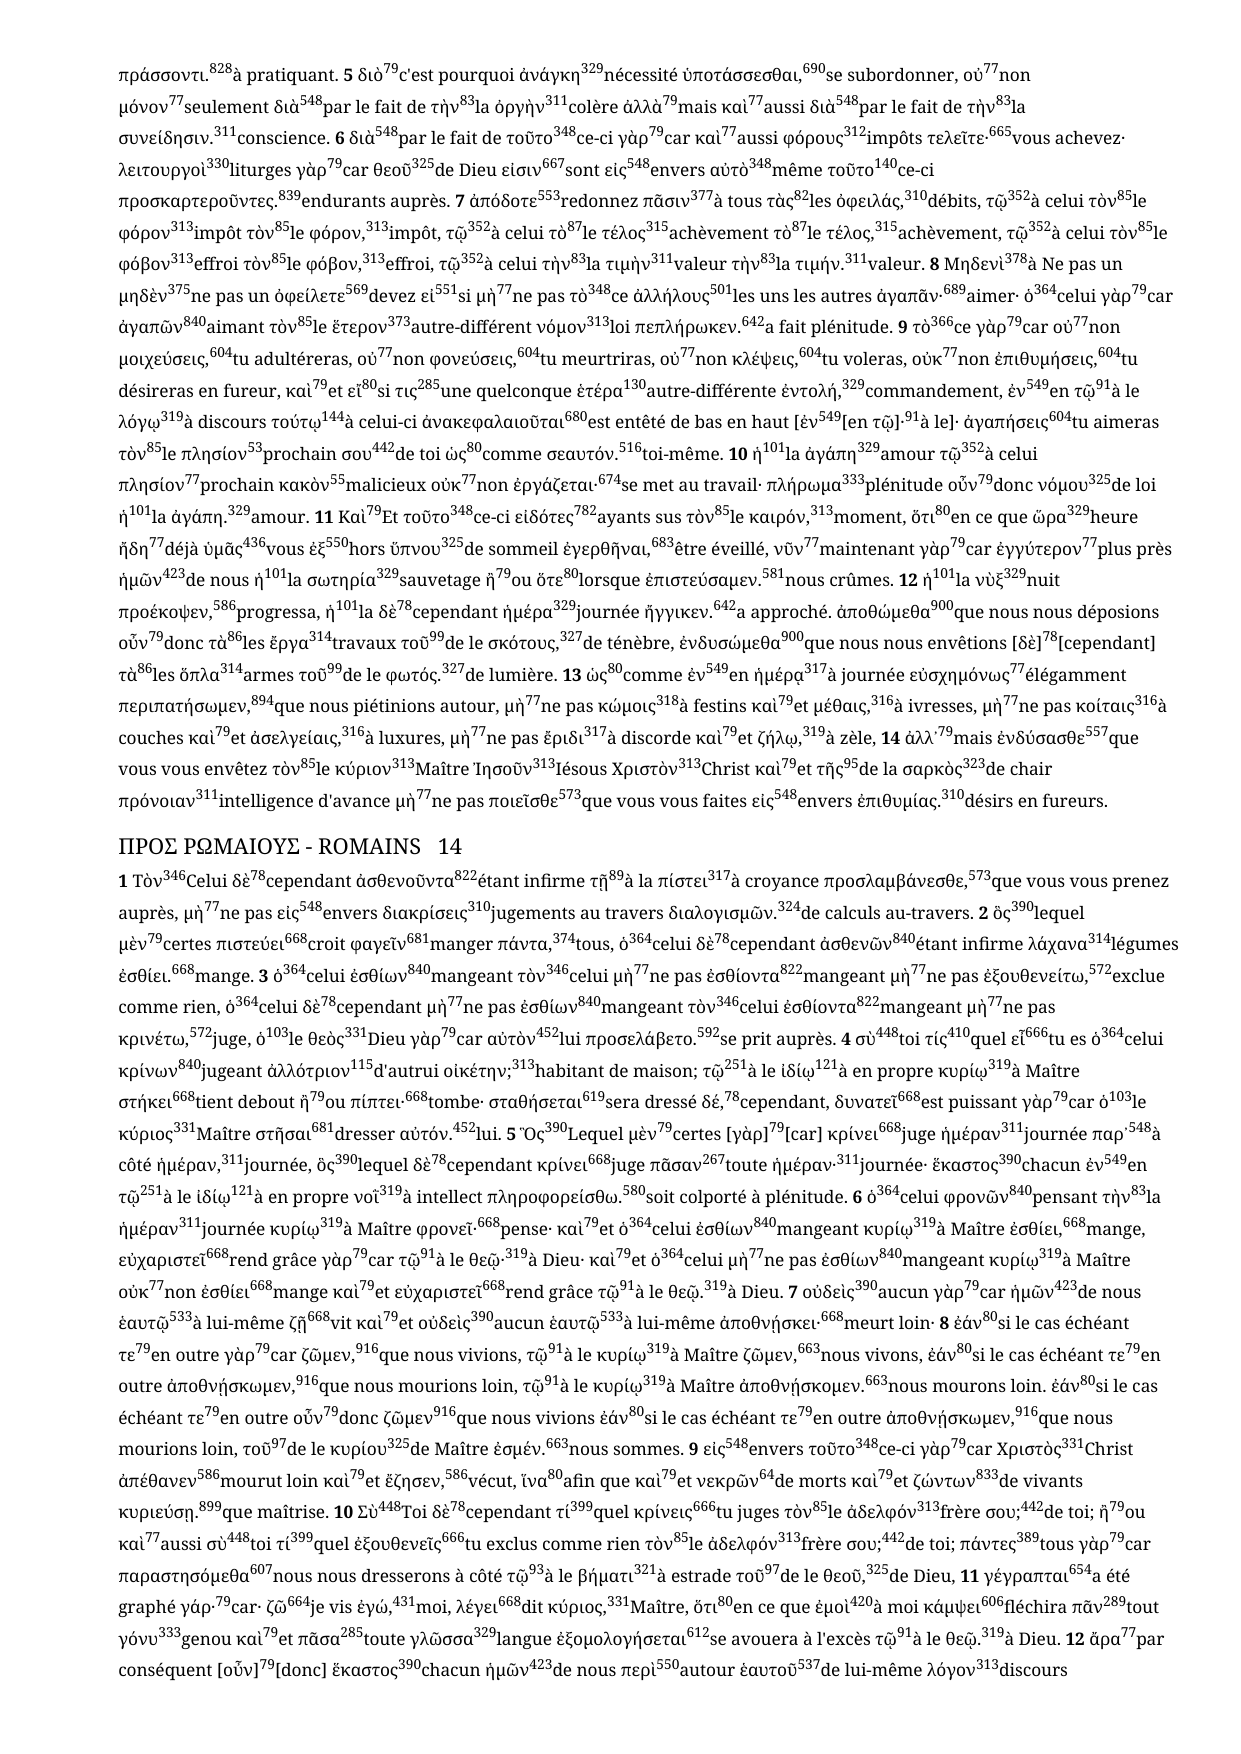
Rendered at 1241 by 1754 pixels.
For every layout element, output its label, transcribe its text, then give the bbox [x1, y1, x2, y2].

text ΠΡΟΣ ΡΩΜΑΙΟΥΣ - ROMAINS 14 [118, 831, 1181, 861]
text 1 Πᾶσα285Toute ψυχὴ329âme ἐξουσίαις316à autorités ὑπερεχούσαις825à tenantes au-dessus ὑποτασσέσθω.580soit subordonné. οὐ77non γὰρ79car ἔστιν668est ἐξουσία329autorité εἰ551si μὴ77ne pas ὑπὸ550sous θεοῦ,325de Dieu, αἱ361celles δὲ78cependant οὖσαι837étantes ὑπὸ550sous θεοῦ325de Dieu τεταγμέναι810ayantes étées ordonnancées εἰσίν.667sont. 2 ὥστε80de sorte que ὁ364celui ἀντιτασσόμενος867se ordonnançant contre τῇ89à la ἐξουσίᾳ317à autorité τῇ89à la τοῦ97de le θεοῦ325de Dieu διαταγῇ317à commande traversante ἀνθέστηκεν,642a dressé contre, οἱ363ceux δὲ78cependant ἀνθεστηκότες782ayants dressés contre ἑαυτοῖς532à eux-mêmes κρίμα315objet de jugement λήμψονται.611se prendront. 3 οἱ102les γὰρ79car ἄρχοντες330chefs οὐκ77non εἰσὶν667sont φόβος331effroi τῷ93à le ἀγαθῷ12à bon ἔργῳ321à travail ἀλλὰ79mais τῷ93à le κακῷ.61à malicieux. θέλεις666tu veux δὲ78cependant μὴ77ne pas φοβεῖσθαι690se effrayer τὴν83la ἐξουσίαν·311autorité· τὸ87le ἀγαθὸν55bon ποίει,570fais, καὶ79et ἕξεις604tu auras ἔπαινον313surlouange ἐξ550hors αὐτῆς·462de elle· 4 θεοῦ325de Dieu γὰρ79car διάκονός331serviteur ἐστιν668est σοὶ439à toi εἰς548envers τὸ87le ἀγαθόν.55bon. ἐὰν80si le cas échéant δὲ78cependant τὸ87le κακὸν55malicieux ποιῇς,919que tu fasses, φοβοῦ·574te effraie· οὐ77non γὰρ79car εἰκῇ77sans cause τὴν83la μάχαιραν311machette φορεῖ·668colporte· θεοῦ325de Dieu γὰρ79car διάκονός331serviteur ἐστιν668est ἔκδικος47vengeur εἰς548envers ὀργὴν311colère τῷ352à celui τὸ87le κακὸν55malicieux πράσσοντι.828à pratiquant. 5 διὸ79c'est pourquoi ἀνάγκη329nécessité ὑποτάσσεσθαι,690se subordonner, οὐ77non μόνον77seulement διὰ548par le fait de τὴν83la ὀργὴν311colère ἀλλὰ79mais καὶ77aussi διὰ548par le fait de τὴν83la συνείδησιν.311conscience. 6 διὰ548par le fait de τοῦτο348ce-ci γὰρ79car καὶ77aussi φόρους312impôts τελεῖτε·665vous achevez· λειτουργοὶ330liturges γὰρ79car θεοῦ325de Dieu εἰσιν667sont εἰς548envers αὐτὸ348même τοῦτο140ce-ci προσκαρτεροῦντες.839endurants auprès. 7 ἀπόδοτε553redonnez πᾶσιν377à tous τὰς82les ὀφειλάς,310débits, τῷ352à celui τὸν85le φόρον313impôt τὸν85le φόρον,313impôt, τῷ352à celui τὸ87le τέλος315achèvement τὸ87le τέλος,315achèvement, τῷ352à celui τὸν85le φόβον313effroi τὸν85le φόβον,313effroi, τῷ352à celui τὴν83la τιμὴν311valeur τὴν83la τιμήν.311valeur. 8 Μηδενὶ378à Ne pas un μηδὲν375ne pas un ὀφείλετε569devez εἰ551si μὴ77ne pas τὸ348ce ἀλλήλους501les uns les autres ἀγαπᾶν·689aimer· ὁ364celui γὰρ79car ἀγαπῶν840aimant τὸν85le ἕτερον373autre-différent νόμον313loi πεπλήρωκεν.642a fait plénitude. 9 τὸ366ce γὰρ79car οὐ77non μοιχεύσεις,604tu adultéreras, οὐ77non φονεύσεις,604tu meurtriras, οὐ77non κλέψεις,604tu voleras, οὐκ77non ἐπιθυμήσεις,604tu désireras en fureur, καὶ79et εἴ80si τις285une quelconque ἑτέρα130autre-différente ἐντολή,329commandement, ἐν549en τῷ91à le λόγῳ319à discours τούτῳ144à celui-ci ἀνακεφαλαιοῦται680est entêté de bas en haut [ἐν549[en τῷ]·91à le]· ἀγαπήσεις604tu aimeras τὸν85le πλησίον53prochain σου442de toi ὡς80comme σεαυτόν.516toi-même. 10 ἡ101la ἀγάπη329amour τῷ352à celui πλησίον77prochain κακὸν55malicieux οὐκ77non ἐργάζεται·674se met au travail· πλήρωμα333plénitude οὖν79donc νόμου325de loi ἡ101la ἀγάπη.329amour. 11 Καὶ79Et τοῦτο348ce-ci εἰδότες782ayants sus τὸν85le καιρόν,313moment, ὅτι80en ce que ὥρα329heure ἤδη77déjà ὑμᾶς436vous ἐξ550hors ὕπνου325de sommeil ἐγερθῆναι,683être éveillé, νῦν77maintenant γὰρ79car ἐγγύτερον77plus près ἡμῶν423de nous ἡ101la σωτηρία329sauvetage ἢ79ou ὅτε80lorsque ἐπιστεύσαμεν.581nous crûmes. 12 ἡ101la νὺξ329nuit προέκοψεν,586progressa, ἡ101la δὲ78cependant ἡμέρα329journée ἤγγικεν.642a approché. ἀποθώμεθα900que nous nous déposions οὖν79donc τὰ86les ἔργα314travaux τοῦ99de le σκότους,327de ténèbre, ἐνδυσώμεθα900que nous nous envêtions [δὲ]78[cependant] τὰ86les ὅπλα314armes τοῦ99de le φωτός.327de lumière. 13 ὡς80comme ἐν549en ἡμέρᾳ317à journée εὐσχημόνως77élégamment περιπατήσωμεν,894que nous piétinions autour, μὴ77ne pas κώμοις318à festins καὶ79et μέθαις,316à ivresses, μὴ77ne pas κοίταις316à couches καὶ79et ἀσελγείαις,316à luxures, μὴ77ne pas ἔριδι317à discorde καὶ79et ζήλῳ,319à zèle, 14 ἀλλ᾽79mais ἐνδύσασθε557que vous vous envêtez τὸν85le κύριον313Maître Ἰησοῦν313Iésous Χριστὸν313Christ καὶ79et τῆς95de la σαρκὸς323de chair πρόνοιαν311intelligence d'avance μὴ77ne pas ποιεῖσθε573que vous vous faites εἰς548envers ἐπιθυμίας.310désirs en fureurs. [118, 59, 1181, 812]
text 1 Τὸν346Celui δὲ78cependant ἀσθενοῦντα822étant infirme τῇ89à la πίστει317à croyance προσλαμβάνεσθε,573que vous vous prenez auprès, μὴ77ne pas εἰς548envers διακρίσεις310jugements au travers διαλογισμῶν.324de calculs au-travers. 2 ὃς390lequel μὲν79certes πιστεύει668croit φαγεῖν681manger πάντα,374tous, ὁ364celui δὲ78cependant ἀσθενῶν840étant infirme λάχανα314légumes ἐσθίει.668mange. 3 ὁ364celui ἐσθίων840mangeant τὸν346celui μὴ77ne pas ἐσθίοντα822mangeant μὴ77ne pas ἐξουθενείτω,572exclue comme rien, ὁ364celui δὲ78cependant μὴ77ne pas ἐσθίων840mangeant τὸν346celui ἐσθίοντα822mangeant μὴ77ne pas κρινέτω,572juge, ὁ103le θεὸς331Dieu γὰρ79car αὐτὸν452lui προσελάβετο.592se prit auprès. 4 σὺ448toi τίς410quel εἶ666tu es ὁ364celui κρίνων840jugeant ἀλλότριον115d'autrui οἰκέτην;313habitant de maison; τῷ251à le ἰδίῳ121à en propre κυρίῳ319à Maître στήκει668tient debout ἢ79ou πίπτει·668tombe· σταθήσεται619sera dressé δέ,78cependant, δυνατεῖ668est puissant γὰρ79car ὁ103le κύριος331Maître στῆσαι681dresser αὐτόν.452lui. 5 Ὃς390Lequel μὲν79certes [γὰρ]79[car] κρίνει668juge ἡμέραν311journée παρ᾽548à côté ἡμέραν,311journée, ὃς390lequel δὲ78cependant κρίνει668juge πᾶσαν267toute ἡμέραν·311journée· ἕκαστος390chacun ἐν549en τῷ251à le ἰδίῳ121à en propre νοῒ319à intellect πληροφορείσθω.580soit colporté à plénitude. 6 ὁ364celui φρονῶν840pensant τὴν83la ἡμέραν311journée κυρίῳ319à Maître φρονεῖ·668pense· καὶ79et ὁ364celui ἐσθίων840mangeant κυρίῳ319à Maître ἐσθίει,668mange, εὐχαριστεῖ668rend grâce γὰρ79car τῷ91à le θεῷ·319à Dieu· καὶ79et ὁ364celui μὴ77ne pas ἐσθίων840mangeant κυρίῳ319à Maître οὐκ77non ἐσθίει668mange καὶ79et εὐχαριστεῖ668rend grâce τῷ91à le θεῷ.319à Dieu. 7 οὐδεὶς390aucun γὰρ79car ἡμῶν423de nous ἑαυτῷ533à lui-même ζῇ668vit καὶ79et οὐδεὶς390aucun ἑαυτῷ533à lui-même ἀποθνῄσκει·668meurt loin· 8 ἐάν80si le cas échéant τε79en outre γὰρ79car ζῶμεν,916que nous vivions, τῷ91à le κυρίῳ319à Maître ζῶμεν,663nous vivons, ἐάν80si le cas échéant τε79en outre ἀποθνῄσκωμεν,916que nous mourions loin, τῷ91à le κυρίῳ319à Maître ἀποθνῄσκομεν.663nous mourons loin. ἐάν80si le cas échéant τε79en outre οὖν79donc ζῶμεν916que nous vivions ἐάν80si le cas échéant τε79en outre ἀποθνῄσκωμεν,916que nous mourions loin, τοῦ97de le κυρίου325de Maître ἐσμέν.663nous sommes. 9 εἰς548envers τοῦτο348ce-ci γὰρ79car Χριστὸς331Christ ἀπέθανεν586mourut loin καὶ79et ἔζησεν,586vécut, ἵνα80afin que καὶ79et νεκρῶν64de morts καὶ79et ζώντων833de vivants κυριεύσῃ.899que maîtrise. 10 Σὺ448Toi δὲ78cependant τί399quel κρίνεις666tu juges τὸν85le ἀδελφόν313frère σου;442de toi; ἢ79ou καὶ77aussi σὺ448toi τί399quel ἐξουθενεῖς666tu exclus comme rien τὸν85le ἀδελφόν313frère σου;442de toi; πάντες389tous γὰρ79car παραστησόμεθα607nous nous dresserons à côté τῷ93à le βήματι321à estrade τοῦ97de le θεοῦ,325de Dieu, 11 γέγραπται654a été graphé γάρ·79car· ζῶ664je vis ἐγώ,431moi, λέγει668dit κύριος,331Maître, ὅτι80en ce que ἐμοὶ420à moi κάμψει606fléchira πᾶν289tout γόνυ333genou καὶ79et πᾶσα285toute γλῶσσα329langue ἐξομολογήσεται612se avouera à l'excès τῷ91à le θεῷ.319à Dieu. 12 ἄρα77par conséquent [οὖν]79[donc] ἕκαστος390chacun ἡμῶν423de nous περὶ550autour ἑαυτοῦ537de lui-même λόγον313discours δώσει606donnera [τῷ91[à le θεῷ].319à Dieu]. 13 Μηκέτι77Ne pas plus οὖν79donc ἀλλήλους501les uns les autres κρίνωμεν·916que nous jugions· ἀλλὰ79mais τοῦτο348ce-ci κρίνατε553jugez μᾶλλον,77davantage, τὸ348ce μὴ77ne pas τιθέναι689poser πρόσκομμα315achoppement τῷ251à le ἀδελφῷ319à frère ἢ79ou σκάνδαλον.315scandale. 14 οἶδα638j'ai su καὶ79et πέπεισμαι650j'ai été persuadé ἐν549en κυρίῳ319à Maître Ἰησοῦ319à Iésous ὅτι80en ce que οὐδὲν392aucun κοινὸν49commun δι᾽550par ἑαυτοῦ,539de lui-même, εἰ551si μὴ77ne pas τῷ352à celui λογιζομένῳ855à se calculant τι375un quelconque κοινὸν49commun εἶναι,689être, ἐκείνῳ352à celui-là κοινόν.49commun. 15 εἰ80si γὰρ79car διὰ548par le fait de βρῶμα315aliment ὁ103le ἀδελφός331frère σου442de toi λυπεῖται,680est attristé, οὐκέτι77non plus κατὰ548selon ἀγάπην311amour περιπατεῖς·666tu piétines autour· μὴ77ne pas τῷ93à le βρώματί321à aliment σου442de toi ἐκεῖνον346celui-là ἀπόλλυε570dépéris ὑπὲρ550au-dessus οὗ492de lequel Χριστὸς331Christ ἀπέθανεν.586mourut loin. 16 μὴ77ne pas βλασφημείσθω580soit blasphémé οὖν79donc ὑμῶν441de vous τὸ87le ἀγαθόν.55bon. 17 οὐ77non γάρ79car ἐστιν668est ἡ101la βασιλεία329royauté τοῦ97de le θεοῦ325de Dieu βρῶσις329consommation καὶ79et πόσις329boisson ἀλλὰ79mais δικαιοσύνη329justice καὶ79et εἰρήνη329paix καὶ79et χαρὰ329joie ἐν549en πνεύματι321à souffle ἁγίῳ·12à saint· 18 ὁ364celui γὰρ79car ἐν549en τούτῳ354à ce-ci δουλεύων840étant esclave τῷ91à le Χριστῷ319à Christ εὐάρεστος47bien agréable τῷ91à le θεῷ319à Dieu καὶ79et δόκιμος47approuvé τοῖς90à les ἀνθρώποις.318à êtres humains. 19 Ἄρα77Par conséquent οὖν79donc τὰ347ces τῆς95de la εἰρήνης323de paix διώκωμεν916que nous poursuivions καὶ79et τὰ347ces τῆς95de la οἰκοδομῆς323de édification en maison τῆς356de celle εἰς548envers ἀλλήλους.501les uns les autres. 20 μὴ77ne pas ἕνεκεν552à cause βρώματος327de aliment κατάλυε570délie vers le bas τὸ87le ἔργον315travail τοῦ97de le θεοῦ.325de Dieu. πάντα391tous μὲν77certes καθαρά,48purs, ἀλλὰ79mais κακὸν49malicieux τῷ91à le ἀνθρώπῳ319à être humain τῷ352à celui διὰ550par προσκόμματος327de achoppement ἐσθίοντι.828à mangeant. 21 καλὸν49beau τὸ366ce μὴ77ne pas φαγεῖν681manger κρέα314viandes μηδὲ79ni cependant πιεῖν681boire οἶνον313vin μηδὲ79ni cependant ἐν549en ᾧ488à lequel ὁ103le ἀδελφός331frère σου442de toi προσκόπτει668achoppe ἢ79ou σκανδαλίζεται,680est scandalisé, ἢ79ou ἀσθενεῖ·668est infirme· 22 σὺ448toi πίστιν311croyance [ἣν]478[laquelle] ἔχεις666tu as κατὰ548selon σεαυτὸν516toi-même ἔχε570aie ἐνώπιον552en devant τοῦ97de le θεοῦ.325de Dieu. μακάριος47bienheureux ὁ364celui μὴ77ne pas κρίνων840jugeant ἑαυτὸν528lui-même ἐν549en ᾧ488à lequel δοκιμάζει·668éprouve· 23 ὁ364celui δὲ78cependant διακρινόμενος867se jugeant à travers ἐὰν80si le cas échéant φάγῃ899que mange κατακέκριται,654a été jugé contre, ὅτι80en ce que οὐκ77non ἐκ550hors πίστεως·323de croyance· πᾶν392tout δὲ78cependant ὃ500lequel οὐκ77non ἐκ550hors πίστεως323de croyance ἁμαρτία329faute ἐστίν.668est. [118, 865, 1181, 1682]
